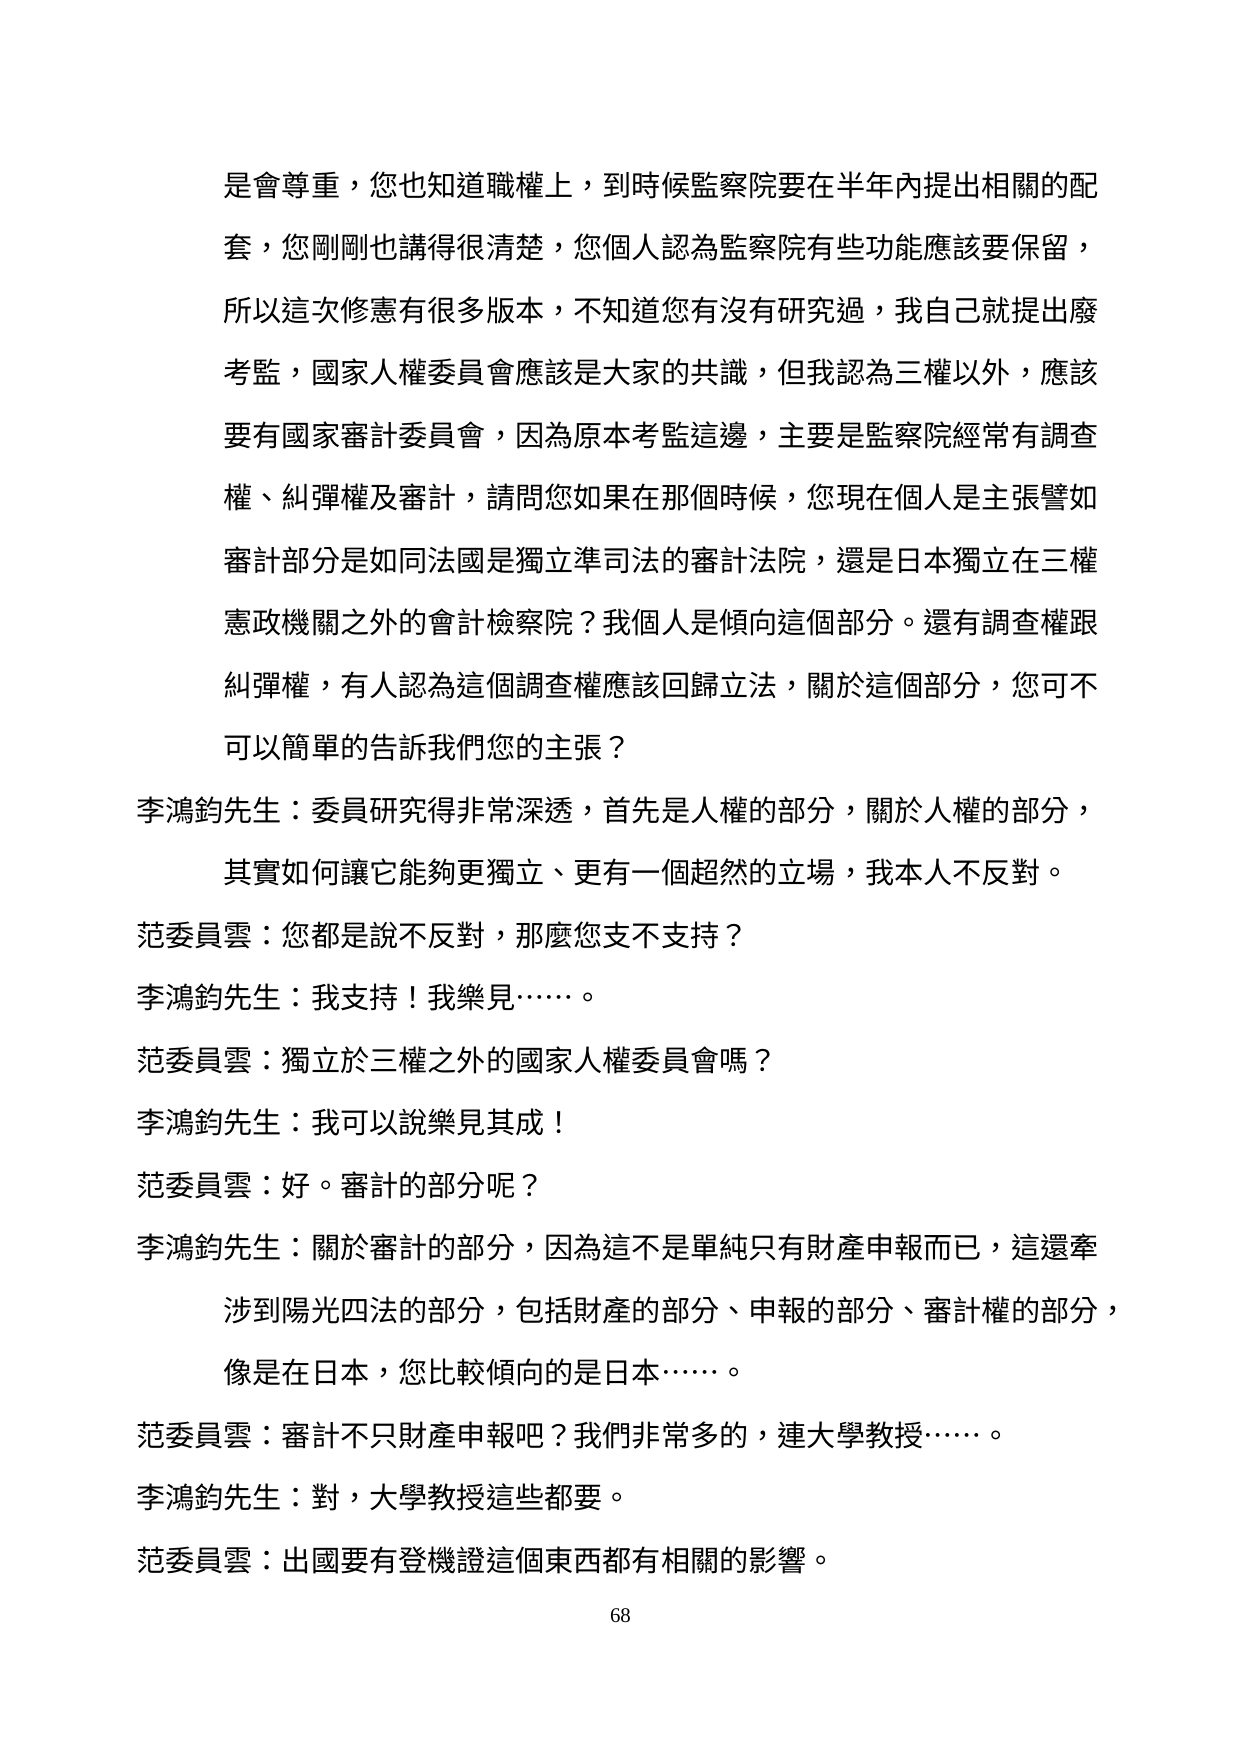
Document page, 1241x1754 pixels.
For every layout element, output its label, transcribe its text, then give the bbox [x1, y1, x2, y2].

text 范委員雲：獨立於三權之外的國家人權委員會嗎？ [136, 1017, 1104, 1079]
text 李鴻鈞先生：我可以說樂見其成！ [136, 1079, 1104, 1142]
text 范委員雲：好。審計的部分呢？ [136, 1142, 1104, 1204]
text 范委員雲：出國要有登機證這個東西都有相關的影響。 [136, 1517, 1104, 1579]
text 李鴻鈞先生：委員研究得非常深透，首先是人權的部分，關於人權的部分，其實如何讓它能夠更獨立、更有一個超然的立場，我本人不反對。 [136, 767, 1104, 892]
text 李鴻鈞先生：對，大學教授這些都要。 [136, 1454, 1104, 1517]
text 范委員雲：您都是說不反對，那麼您支不支持？ [136, 892, 1104, 954]
text 李鴻鈞先生：關於審計的部分，因為這不是單純只有財產申報而已，這還牽涉到陽光四法的部分，包括財產的部分、申報的部分、審計權的部分，像是在日本，您比較傾向的是日本……。 [136, 1204, 1104, 1392]
text 是會尊重，您也知道職權上，到時候監察院要在半年內提出相關的配套，您剛剛也講得很清楚，您個人認為監察院有些功能應該要保留，所以這次修憲有很多版本，不知道您有沒有研究過，我自己就提出廢考監，國家人權委員會應該是大家的共識，但我認為三權以外，應該要有國家審計委員會，因為原本考監這邊，主要是監察院經常有調查權、糾彈權及審計，請問您如果在那個時候，您現在個人是主張譬如審計部分是如同法國是獨立準司法的審計法院，還是日本獨立在三權憲政機關之外的會計檢察院？我個人是傾向這個部分。還有調查權跟糾彈權，有人認為這個調查權應該回歸立法，關於這個部分，您可不可以簡單的告訴我們您的主張？ [136, 142, 1104, 767]
text 范委員雲：審計不只財產申報吧？我們非常多的，連大學教授……。 [136, 1392, 1104, 1454]
text 李鴻鈞先生：我支持！我樂見……。 [136, 954, 1104, 1017]
